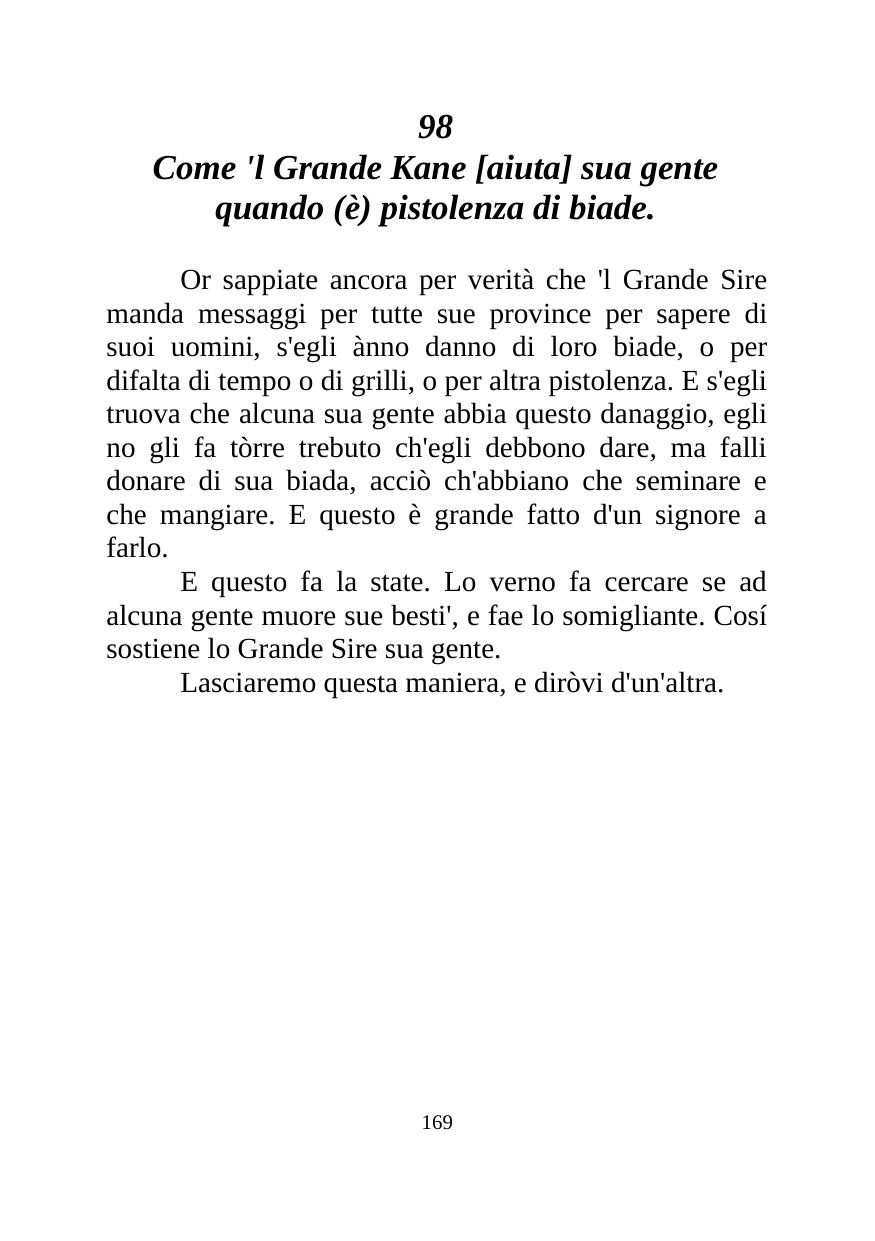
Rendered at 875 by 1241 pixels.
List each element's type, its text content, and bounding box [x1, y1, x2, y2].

subtitle 98 Come 'l Grande Kane [aiuta] sua gente quando (è) pistolenza di biade. [106, 106, 768, 227]
text E questo fa la state. Lo verno fa cercare se ad alcuna gente muore sue besti', e fae lo somigliante. Cosí sostiene lo Grande Sire sua gente. [106, 564, 768, 665]
text Lasciaremo questa maniera, e diròvi d'un'altra. [106, 665, 768, 698]
text Or sappiate ancora per verità che 'l Grande Sire manda messaggi per tutte sue province per sapere di suoi uomini, s'egli ànno danno di loro biade, o per difalta di tempo o di grilli, o per altra pistolenza. E s'egli truova che alcuna sua gente abbia questo danaggio, egli no gli fa tòrre trebuto ch'egli debbono dare, ma falli donare di sua biada, acciò ch'abbiano che seminare e che mangiare. E questo è grande fatto d'un signore a farlo. [106, 262, 768, 564]
